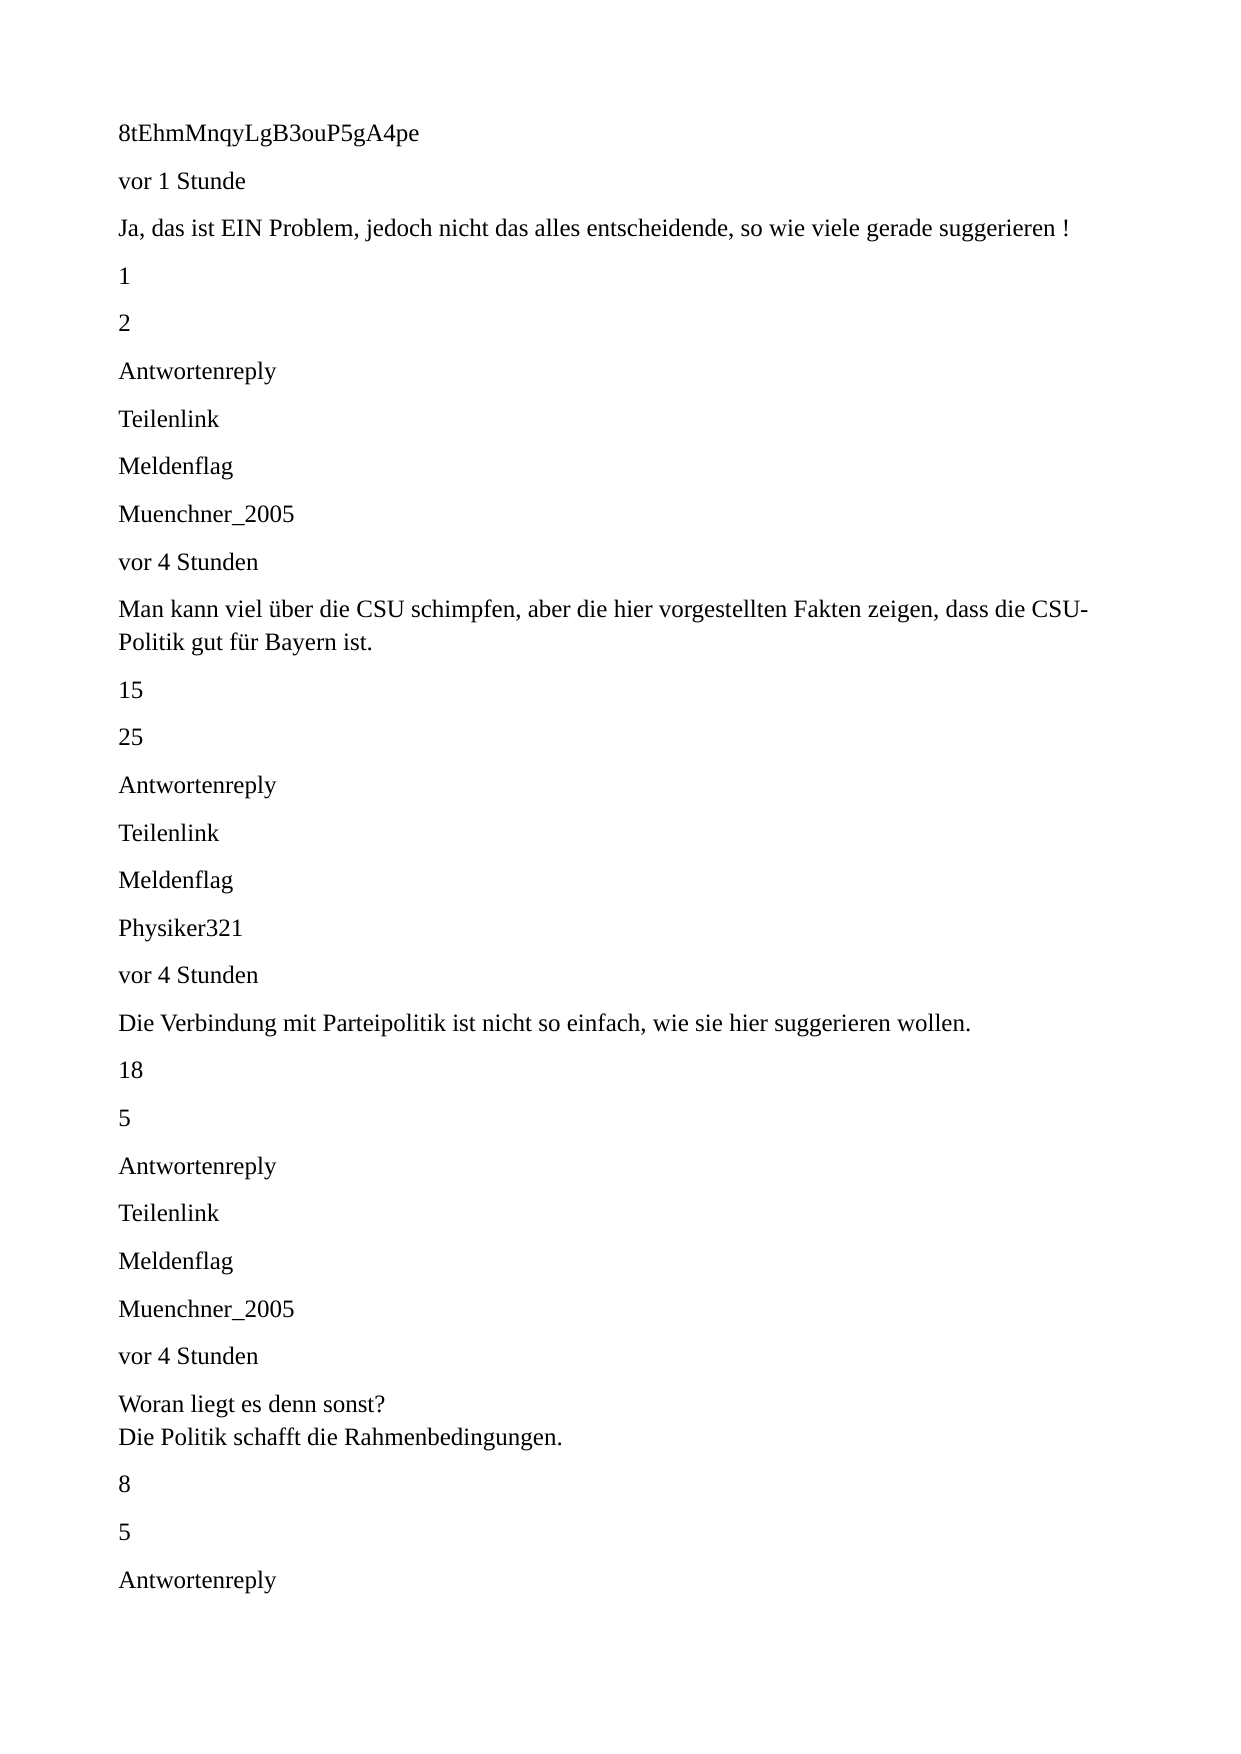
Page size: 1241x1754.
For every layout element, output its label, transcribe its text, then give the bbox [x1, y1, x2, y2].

text Meldenflag [118, 451, 1122, 480]
text 1 [118, 261, 1122, 290]
text Antwortenreply [118, 356, 1122, 385]
text 25 [118, 722, 1122, 751]
text Antwortenreply [118, 1565, 1122, 1593]
text Muenchner_2005 [118, 499, 1122, 528]
text 2 [118, 308, 1122, 337]
text 8tEhmMnqyLgB3ouP5gA4pe [118, 118, 1122, 147]
text Meldenflag [118, 865, 1122, 894]
text Teilenlink [118, 818, 1122, 846]
text vor 1 Stunde [118, 166, 1122, 194]
text Woran liegt es denn sonst? Die Politik schafft die Rahmenbedingungen. [118, 1389, 1122, 1451]
text Man kann viel über die CSU schimpfen, aber die hier vorgestellten Fakten zeigen, dass die CSU-Politik gut für Bayern ist. [118, 594, 1122, 656]
text Antwortenreply [118, 770, 1122, 799]
text Physiker321 [118, 913, 1122, 942]
text 5 [118, 1103, 1122, 1132]
text Teilenlink [118, 1198, 1122, 1227]
text vor 4 Stunden [118, 547, 1122, 575]
text 8 [118, 1469, 1122, 1498]
text Die Verbindung mit Parteipolitik ist nicht so einfach, wie sie hier suggerieren wollen. [118, 1008, 1122, 1037]
text 5 [118, 1517, 1122, 1546]
text Muenchner_2005 [118, 1294, 1122, 1322]
text 15 [118, 675, 1122, 703]
text 18 [118, 1056, 1122, 1084]
text Antwortenreply [118, 1151, 1122, 1179]
text Meldenflag [118, 1246, 1122, 1275]
text vor 4 Stunden [118, 960, 1122, 989]
text vor 4 Stunden [118, 1341, 1122, 1370]
text Ja, das ist EIN Problem, jedoch nicht das alles entscheidende, so wie viele gerade suggerieren ! [118, 213, 1122, 242]
text Teilenlink [118, 404, 1122, 432]
